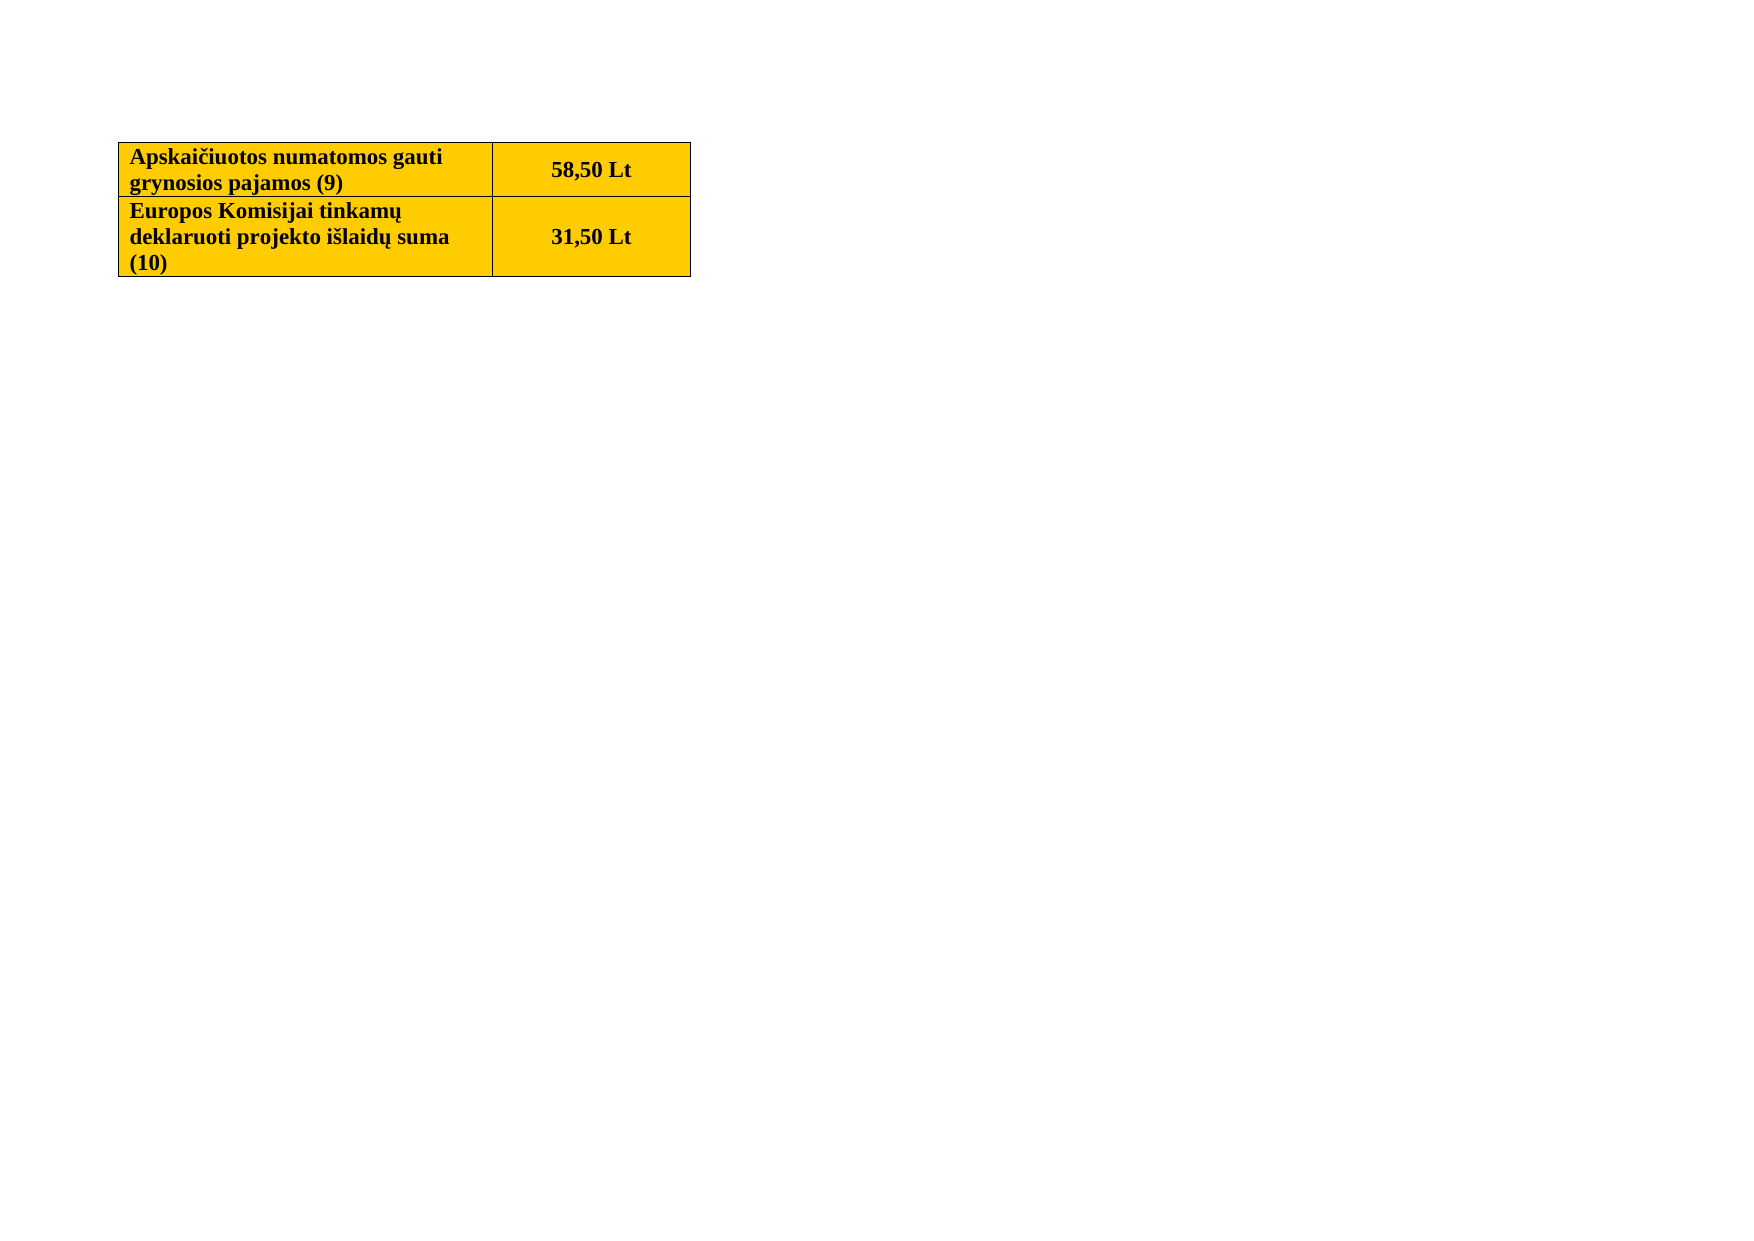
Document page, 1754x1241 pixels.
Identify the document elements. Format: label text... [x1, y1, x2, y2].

table_cell [804, 142, 841, 196]
table_cell [1495, 196, 1542, 276]
table_cell [1449, 196, 1495, 276]
table_cell [804, 196, 841, 276]
table_cell [727, 196, 763, 276]
table_cell [691, 196, 727, 276]
table_cell [1354, 142, 1401, 196]
table_cell [1401, 196, 1448, 276]
table_cell [877, 196, 922, 276]
table_cell [1308, 142, 1354, 196]
table_cell [1121, 142, 1168, 196]
table_cell [1354, 196, 1401, 276]
table_cell [1542, 196, 1588, 276]
table_cell [763, 196, 804, 276]
table_cell [922, 196, 971, 276]
table_cell 58,50 Lt [493, 143, 690, 196]
table_cell [1261, 142, 1307, 196]
table_cell [841, 142, 877, 196]
table_cell [1542, 142, 1588, 196]
table_cell [691, 142, 727, 196]
table_cell [1495, 142, 1542, 196]
table_cell [1168, 196, 1214, 276]
table_cell 31,50 Lt [493, 197, 690, 276]
table_cell [1308, 196, 1354, 276]
table_cell [1214, 196, 1261, 276]
table_cell [1588, 196, 1636, 276]
table_cell [922, 142, 971, 196]
table_cell [877, 142, 922, 196]
table_cell [1070, 142, 1121, 196]
table_cell [971, 196, 1018, 276]
table_cell [1168, 142, 1214, 196]
table_cell Apskaičiuotos numatomos gauti grynosios pajamos (9) [119, 143, 492, 196]
table_cell [1018, 196, 1070, 276]
table_cell [1018, 142, 1070, 196]
table_cell [763, 142, 804, 196]
table_cell [1401, 142, 1448, 196]
table_cell [971, 142, 1018, 196]
table_cell [1214, 142, 1261, 196]
table_cell [841, 196, 877, 276]
table_cell [1588, 142, 1636, 196]
table_cell Europos Komisijai tinkamų deklaruoti projekto išlaidų suma (10) [119, 197, 492, 276]
table_cell [1121, 196, 1168, 276]
table_cell [1261, 196, 1307, 276]
table_cell [1070, 196, 1121, 276]
table_cell [1449, 142, 1495, 196]
table_cell [727, 142, 763, 196]
